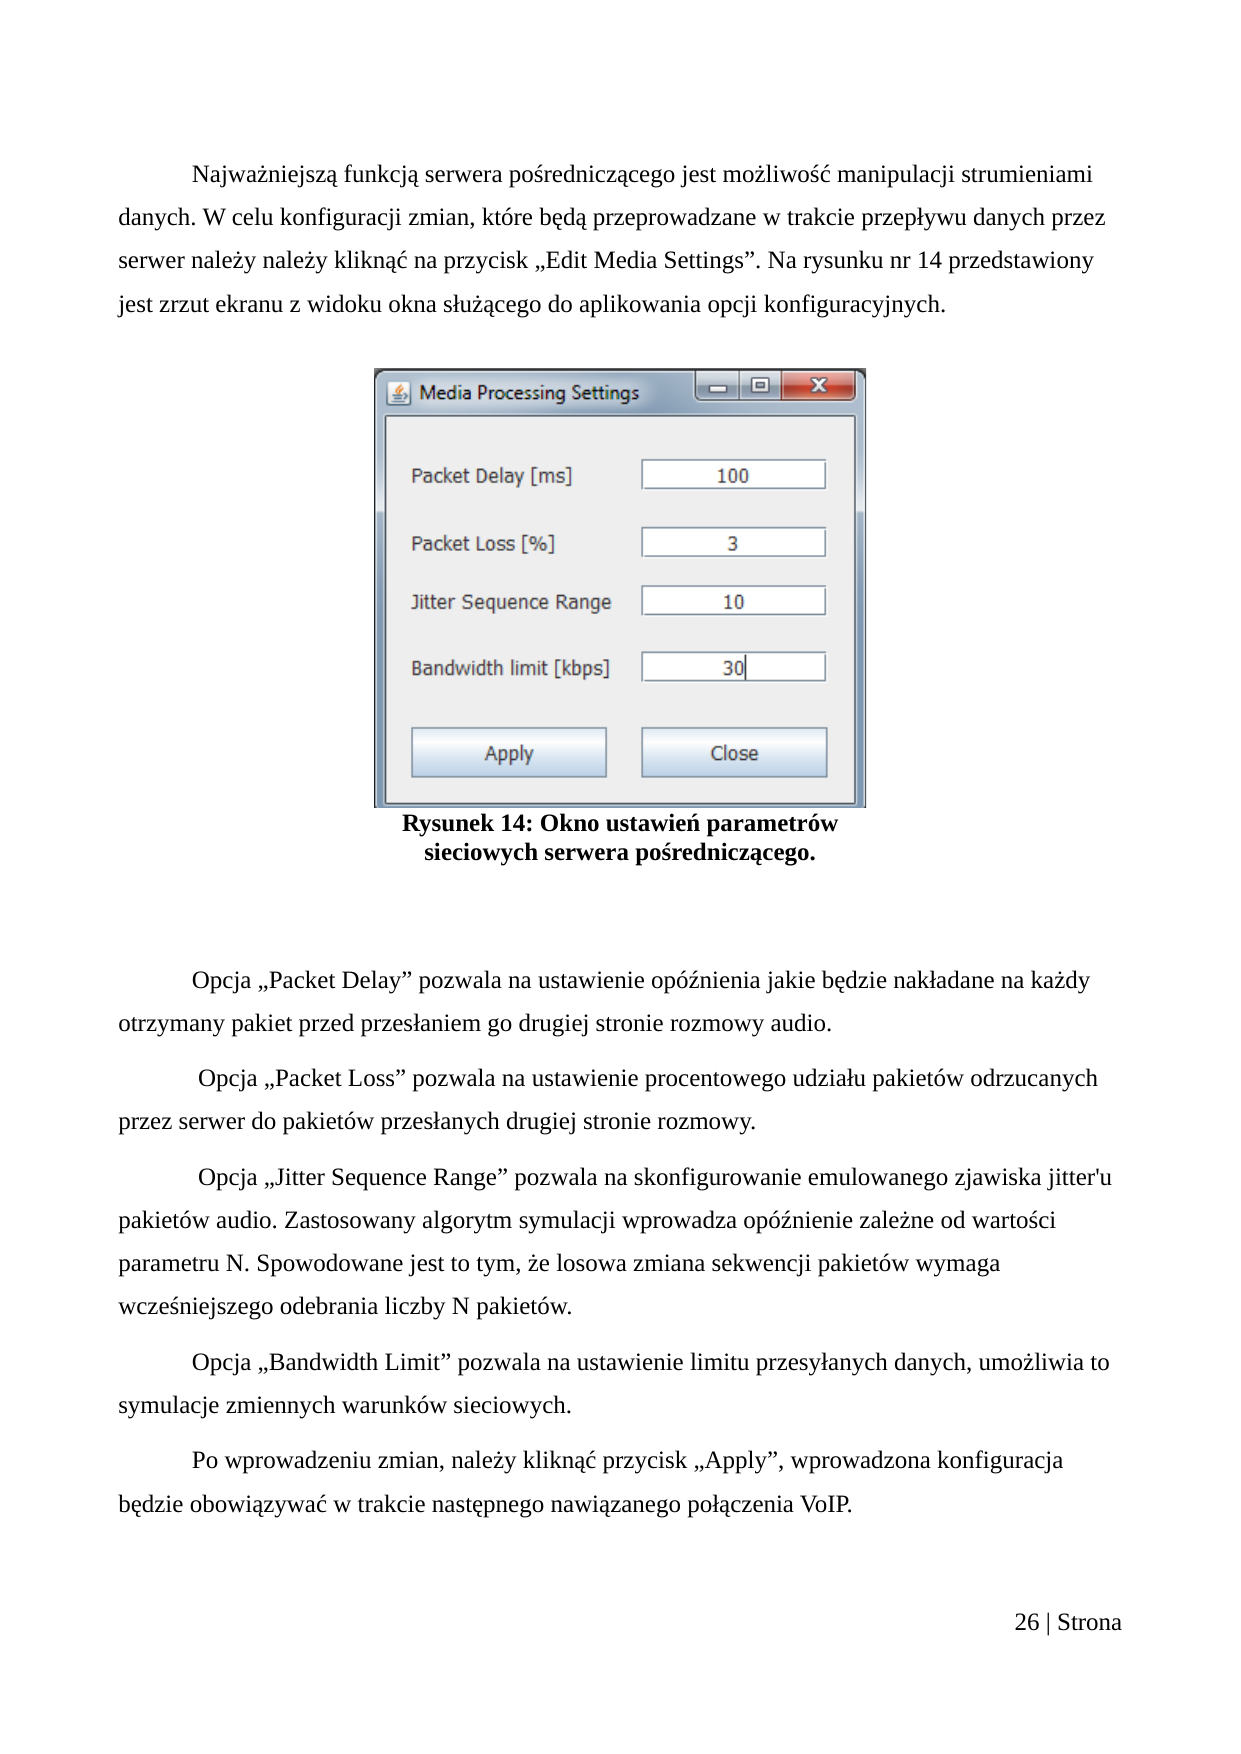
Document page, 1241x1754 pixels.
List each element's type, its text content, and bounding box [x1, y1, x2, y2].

text Opcja „Bandwidth Limit” pozwala na ustawienie limitu przesyłanych danych, umożliwia to symulacje zmiennych warunków sieciowych. [118, 1347, 1122, 1419]
text Rysunek 14: Okno ustawień parametrów sieciowych serwera pośredniczącego. [374, 808, 866, 865]
text Po wprowadzeniu zmian, należy kliknąć przycisk „Apply”, wprowadzona konfiguracja będzie obowiązywać w trakcie następnego nawiązanego połączenia VoIP. [118, 1446, 1122, 1517]
text Najważniejszą funkcją serwera pośredniczącego jest możliwość manipulacji strumieniami danych. W celu konfiguracji zmian, które będą przeprowadzane w trakcie przepływu danych przez serwer należy należy kliknąć na przycisk „Edit Media Settings”. Na rysunku nr 14 przedstawiony jest zrzut ekranu z widoku okna służącego do aplikowania opcji konfiguracyjnych. [118, 159, 1122, 317]
text Opcja „Packet Loss” pozwala na ustawienie procentowego udziału pakietów odrzucanych przez serwer do pakietów przesłanych drugiej stronie rozmowy. [118, 1063, 1122, 1135]
text Opcja „Packet Delay” pozwala na ustawienie opóźnienia jakie będzie nakładane na każdy otrzymany pakiet przed przesłaniem go drugiej stronie rozmowy audio. [118, 965, 1122, 1037]
text Opcja „Jitter Sequence Range” pozwala na skonfigurowanie emulowanego zjawiska jitter'u pakietów audio. Zastosowany algorytm symulacji wprowadza opóźnienie zależne od wartości parametru N. Spowodowane jest to tym, że losowa zmiana sekwencji pakietów wymaga wcześniejszego odebrania liczby N pakietów. [118, 1162, 1122, 1320]
